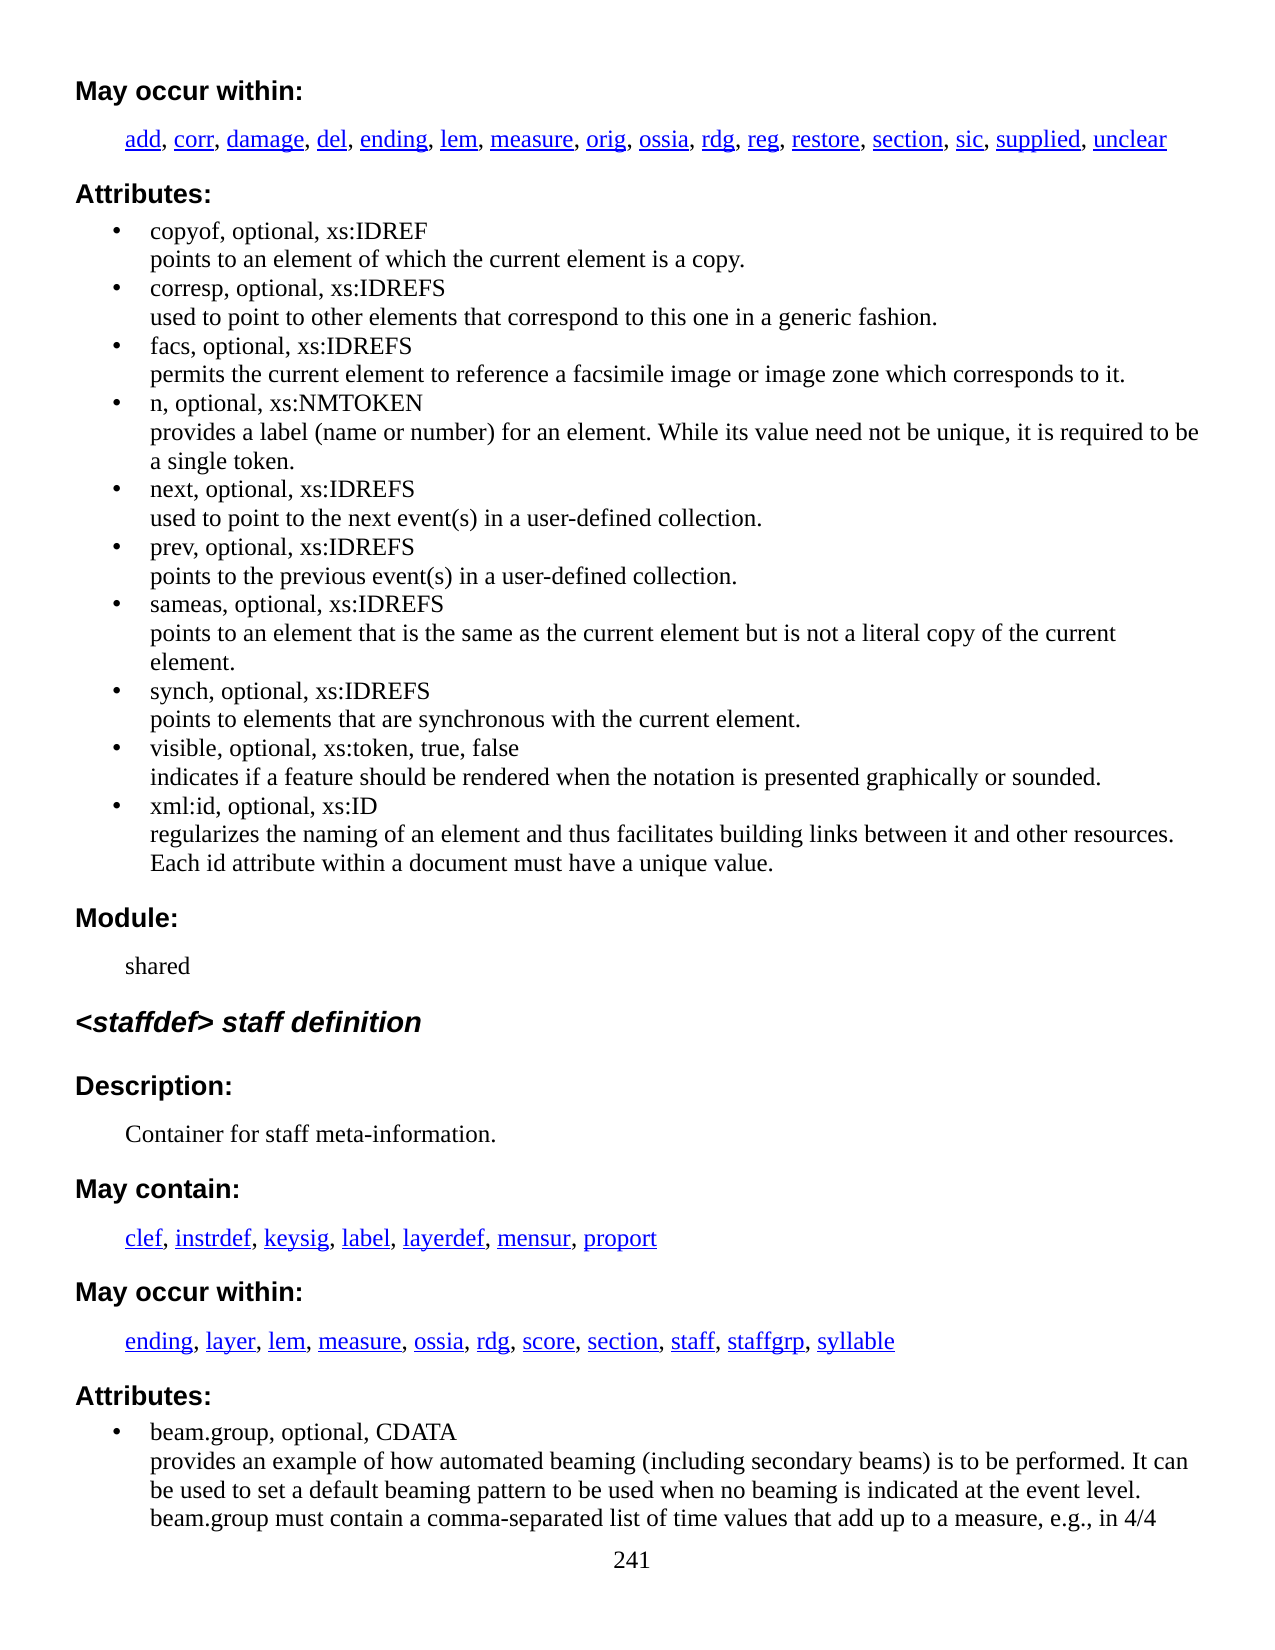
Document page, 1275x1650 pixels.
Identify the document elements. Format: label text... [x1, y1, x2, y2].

subtitle May occur within: [75, 75, 1200, 106]
list facs, optional, xs:IDREFS permits the current element to reference a facsimile image or image zone which corresponds to it. [112, 331, 1200, 388]
list sameas, optional, xs:IDREFS points to an element that is the same as the current element but is not a literal copy of the current element. [112, 589, 1200, 676]
subtitle May occur within: [75, 1276, 1200, 1308]
list next, optional, xs:IDREFS used to point to the next event(s) in a user-defined collection. [112, 474, 1200, 532]
subtitle <staffdef> staff definition [75, 1005, 1200, 1039]
subtitle Description: [75, 1070, 1200, 1101]
list synch, optional, xs:IDREFS points to elements that are synchronous with the current element. [112, 676, 1200, 733]
text Container for staff meta-information. [75, 1119, 1200, 1148]
text shared [75, 951, 1200, 980]
list prev, optional, xs:IDREFS points to the previous event(s) in a user-defined collection. [112, 532, 1200, 589]
list copyof, optional, xs:IDREF points to an element of which the current element is a copy. [112, 216, 1200, 273]
list xml:id, optional, xs:ID regularizes the naming of an element and thus facilitates building links between it and other resources. Each id attribute within a document must have a unique value. [112, 791, 1200, 877]
subtitle May contain: [75, 1173, 1200, 1204]
text clef, instrdef, keysig, label, layerdef, mensur, proport [75, 1223, 1200, 1251]
subtitle Attributes: [75, 1380, 1200, 1411]
subtitle Attributes: [75, 178, 1200, 209]
list beam.group, optional, CDATA provides an example of how automated beaming (including secondary beams) is to be performed. It can be used to set a default beaming pattern to be used when no beaming is indicated at the event level. beam.group must contain a comma-separated list of time values that add up to a measure, e.g., in 4/4 [112, 1417, 1200, 1532]
list visible, optional, xs:token, true, false indicates if a feature should be rendered when the notation is presented graphically or sounded. [112, 733, 1200, 791]
text ending, layer, lem, measure, ossia, rdg, score, section, staff, staffgrp, syllable [75, 1326, 1200, 1355]
list corresp, optional, xs:IDREFS used to point to other elements that correspond to this one in a generic fashion. [112, 273, 1200, 331]
subtitle Module: [75, 902, 1200, 933]
list n, optional, xs:NMTOKEN provides a label (name or number) for an element. While its value need not be unique, it is required to be a single token. [112, 388, 1200, 474]
text add, corr, damage, del, ending, lem, measure, orig, ossia, rdg, reg, restore, section, sic, supplied, unclear [75, 124, 1200, 153]
